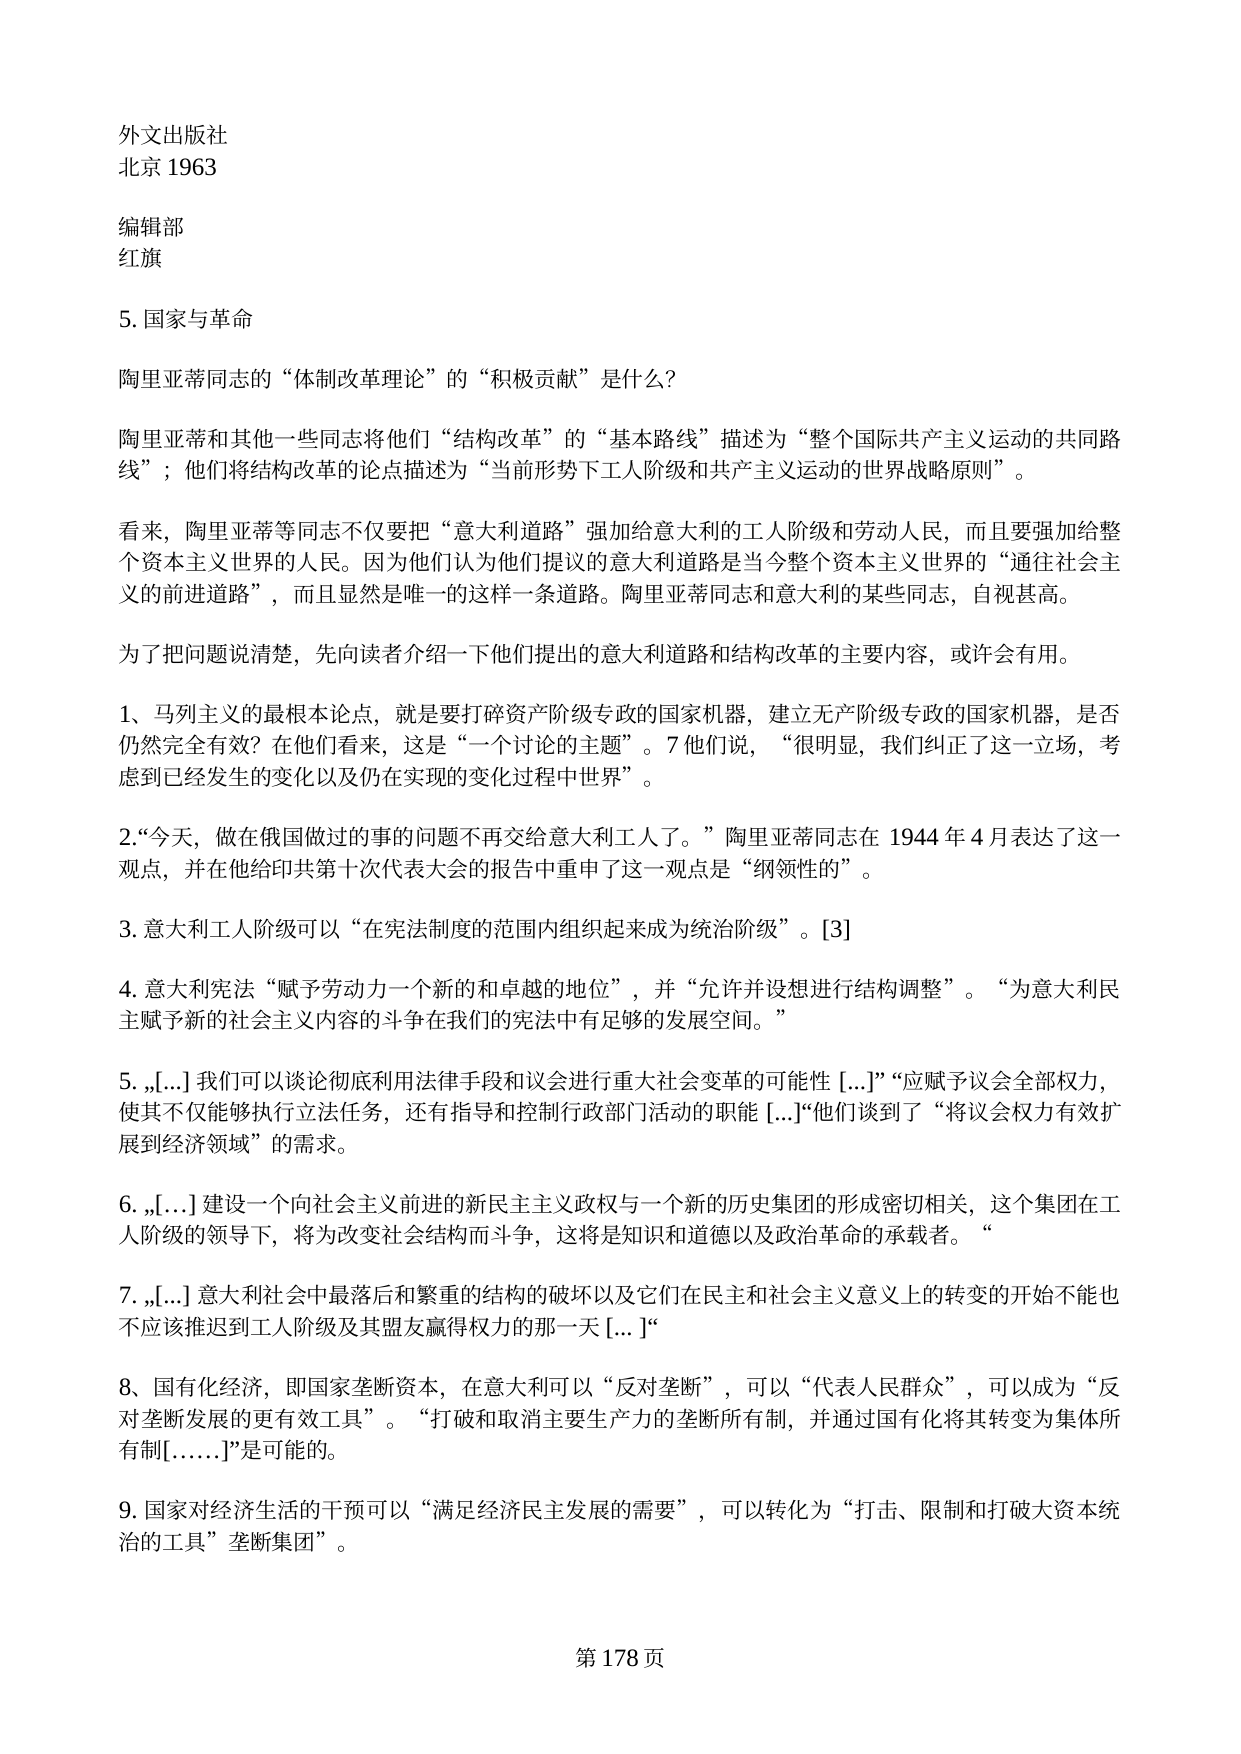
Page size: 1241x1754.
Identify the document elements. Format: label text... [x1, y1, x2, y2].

text 7. „[...] 意大利社会中最落后和繁重的结构的破坏以及它们在民主和社会主义意义上的转变的开始不能也不应该推迟到工人阶级及其盟友赢得权力的那一天 [... ]“ [118, 1279, 1122, 1342]
text 9. 国家对经济生活的干预可以“满足经济民主发展的需要”，可以转化为“打击、限制和打破大资本统治的工具”垄断集团”。 [118, 1493, 1122, 1556]
text 北京1963 [118, 150, 1122, 181]
text 6. „[…] 建设一个向社会主义前进的新民主主义政权与一个新的历史集团的形成密切相关，这个集团在工人阶级的领导下，将为改变社会结构而斗争，这将是知识和道德以及政治革命的承载者。“ [118, 1187, 1122, 1250]
text 编辑部 [118, 210, 1122, 242]
text 3. 意大利工人阶级可以“在宪法制度的范围内组织起来成为统治阶级”。[3] [118, 912, 1122, 943]
text 8、国有化经济，即国家垄断资本，在意大利可以“反对垄断”，可以“代表人民群众”，可以成为“反对垄断发展的更有效工具”。“打破和取消主要生产力的垄断所有制，并通过国有化将其转变为集体所有制[……]”是可能的。 [118, 1370, 1122, 1465]
text 为了把问题说清楚，先向读者介绍一下他们提出的意大利道路和结构改革的主要内容，或许会有用。 [118, 637, 1122, 668]
text 4. 意大利宪法“赋予劳动力一个新的和卓越的地位”，并“允许并设想进行结构调整”。“为意大利民主赋予新的社会主义内容的斗争在我们的宪法中有足够的发展空间。” [118, 972, 1122, 1035]
text 5. „[...] 我们可以谈论彻底利用法律手段和议会进行重大社会变革的可能性 [...]” “应赋予议会全部权力，使其不仅能够执行立法任务，还有指导和控制行政部门活动的职能 [...]“他们谈到了“将议会权力有效扩展到经济领域”的需求。 [118, 1064, 1122, 1158]
text 1、马列主义的最根本论点，就是要打碎资产阶级专政的国家机器，建立无产阶级专政的国家机器，是否仍然完全有效？在他们看来，这是“一个讨论的主题”。7他们说，“很明显，我们纠正了这一立场，考虑到已经发生的变化以及仍在实现的变化过程中世界”。 [118, 697, 1122, 792]
text 看来，陶里亚蒂等同志不仅要把“意大利道路”强加给意大利的工人阶级和劳动人民，而且要强加给整个资本主义世界的人民。因为他们认为他们提议的意大利道路是当今整个资本主义世界的“通往社会主义的前进道路”，而且显然是唯一的这样一条道路。陶里亚蒂同志和意大利的某些同志，自视甚高。 [118, 514, 1122, 608]
text 5. 国家与革命 [118, 302, 1122, 333]
text 2.“今天，做在俄国做过的事的问题不再交给意大利工人了。”陶里亚蒂同志在1944年4月表达了这一观点，并在他给印共第十次代表大会的报告中重申了这一观点是“纲领性的”。 [118, 820, 1122, 883]
text 外文出版社 [118, 118, 1122, 150]
text 陶里亚蒂同志的“体制改革理论”的“积极贡献”是什么？ [118, 362, 1122, 393]
text 红旗 [118, 242, 1122, 273]
text 陶里亚蒂和其他一些同志将他们“结构改革”的“基本路线”描述为“整个国际共产主义运动的共同路线”；他们将结构改革的论点描述为“当前形势下工人阶级和共产主义运动的世界战略原则”。 [118, 422, 1122, 485]
